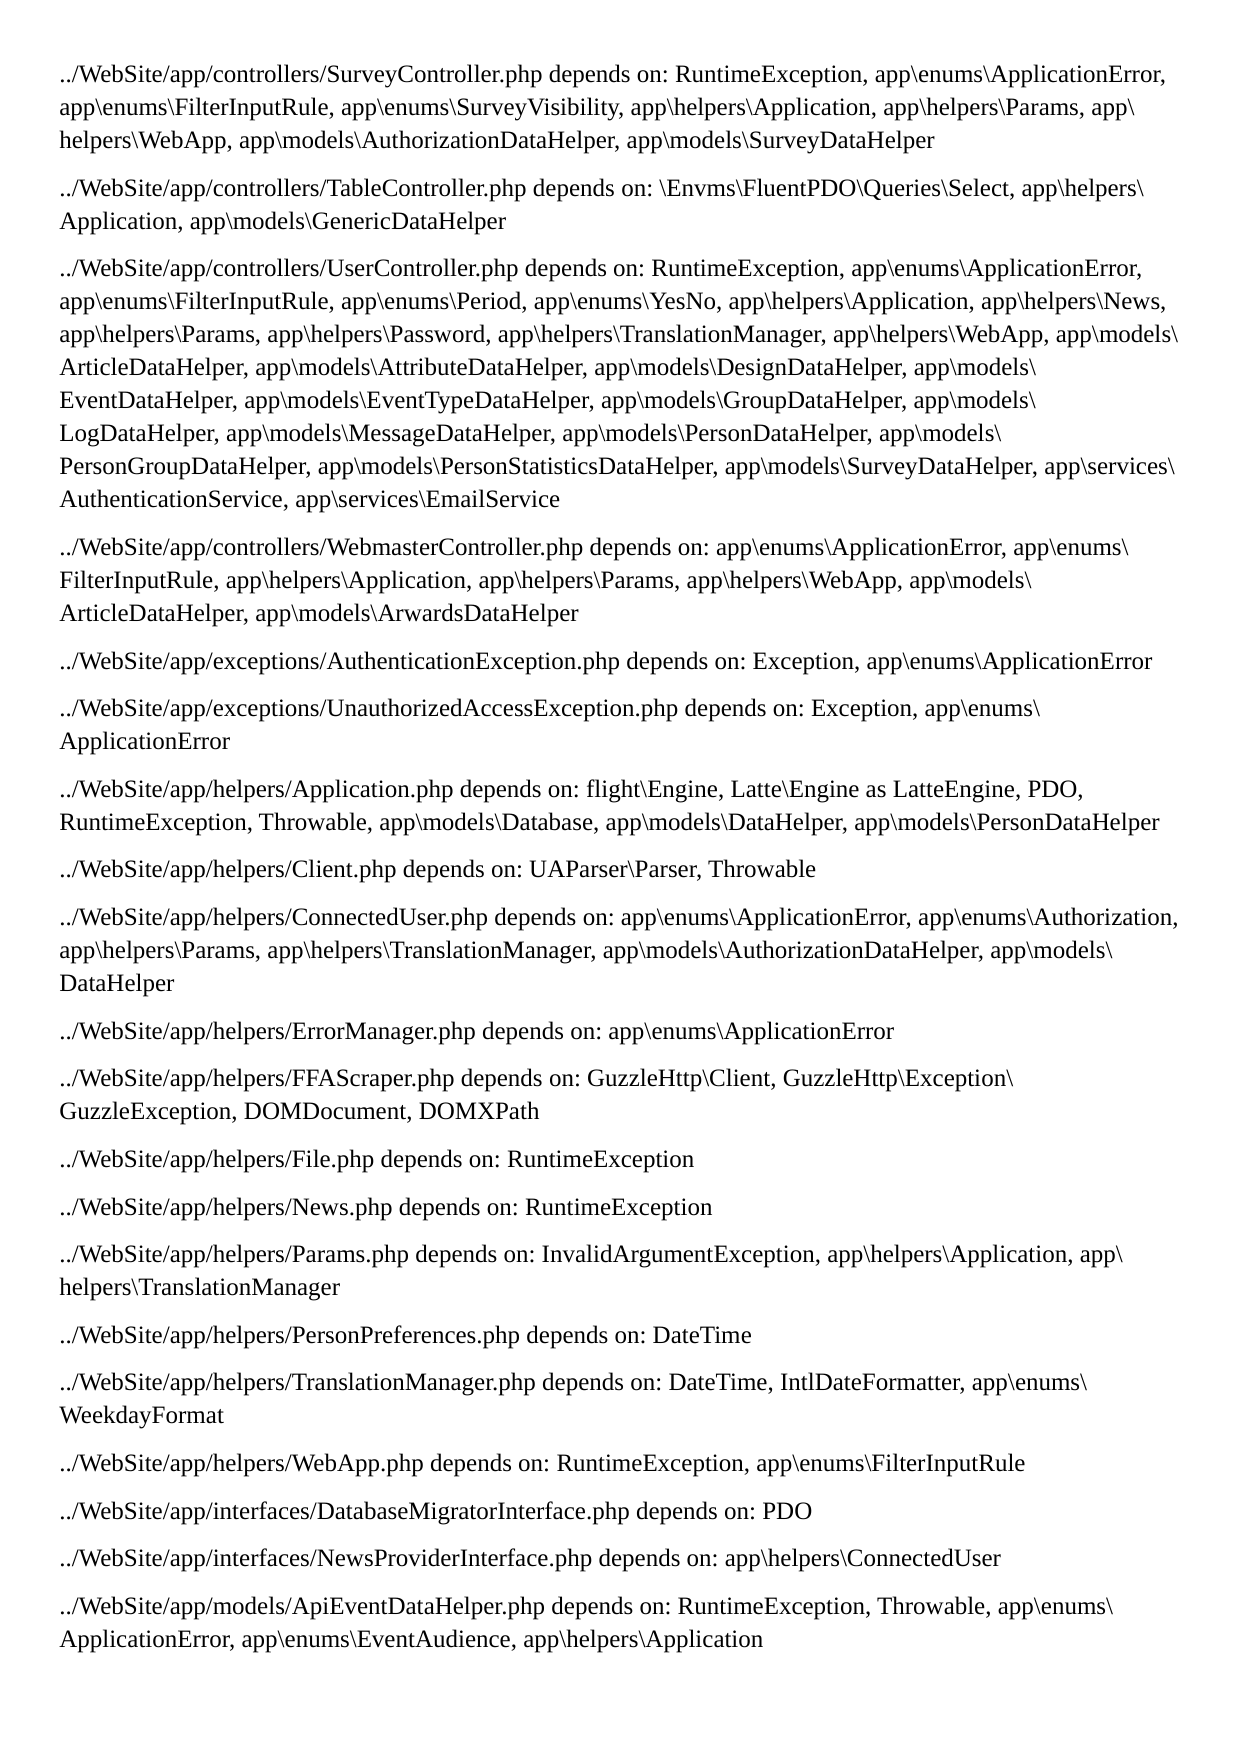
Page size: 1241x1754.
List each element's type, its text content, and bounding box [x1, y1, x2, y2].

text ../WebSite/app/helpers/FFAScraper.php depends on: GuzzleHttp\Client, GuzzleHttp\Exception\GuzzleException, DOMDocument, DOMXPath [59, 1063, 1181, 1125]
text ../WebSite/app/interfaces/NewsProviderInterface.php depends on: app\helpers\ConnectedUser [59, 1543, 1181, 1572]
text ../WebSite/app/helpers/Application.php depends on: flight\Engine, Latte\Engine as LatteEngine, PDO, RuntimeException, Throwable, app\models\Database, app\models\DataHelper, app\models\PersonDataHelper [59, 774, 1181, 836]
text ../WebSite/app/helpers/File.php depends on: RuntimeException [59, 1144, 1181, 1173]
text ../WebSite/app/helpers/WebApp.php depends on: RuntimeException, app\enums\FilterInputRule [59, 1448, 1181, 1477]
text ../WebSite/app/helpers/News.php depends on: RuntimeException [59, 1192, 1181, 1220]
text ../WebSite/app/exceptions/AuthenticationException.php depends on: Exception, app\enums\ApplicationError [59, 646, 1181, 674]
text ../WebSite/app/exceptions/UnauthorizedAccessException.php depends on: Exception, app\enums\ApplicationError [59, 693, 1181, 755]
text ../WebSite/app/helpers/Client.php depends on: UAParser\Parser, Throwable [59, 854, 1181, 883]
text ../WebSite/app/controllers/SurveyController.php depends on: RuntimeException, app\enums\ApplicationError, app\enums\FilterInputRule, app\enums\SurveyVisibility, app\helpers\Application, app\helpers\Params, app\helpers\WebApp, app\models\AuthorizationDataHelper, app\models\SurveyDataHelper [59, 59, 1181, 154]
text ../WebSite/app/controllers/UserController.php depends on: RuntimeException, app\enums\ApplicationError, app\enums\FilterInputRule, app\enums\Period, app\enums\YesNo, app\helpers\Application, app\helpers\News, app\helpers\Params, app\helpers\Password, app\helpers\TranslationManager, app\helpers\WebApp, app\models\ArticleDataHelper, app\models\AttributeDataHelper, app\models\DesignDataHelper, app\models\EventDataHelper, app\models\EventTypeDataHelper, app\models\GroupDataHelper, app\models\LogDataHelper, app\models\MessageDataHelper, app\models\PersonDataHelper, app\models\PersonGroupDataHelper, app\models\PersonStatisticsDataHelper, app\models\SurveyDataHelper, app\services\AuthenticationService, app\services\EmailService [59, 253, 1181, 513]
text ../WebSite/app/helpers/ConnectedUser.php depends on: app\enums\ApplicationError, app\enums\Authorization, app\helpers\Params, app\helpers\TranslationManager, app\models\AuthorizationDataHelper, app\models\DataHelper [59, 902, 1181, 997]
text ../WebSite/app/controllers/WebmasterController.php depends on: app\enums\ApplicationError, app\enums\FilterInputRule, app\helpers\Application, app\helpers\Params, app\helpers\WebApp, app\models\ArticleDataHelper, app\models\ArwardsDataHelper [59, 532, 1181, 627]
text ../WebSite/app/helpers/Params.php depends on: InvalidArgumentException, app\helpers\Application, app\helpers\TranslationManager [59, 1239, 1181, 1301]
text ../WebSite/app/models/ApiEventDataHelper.php depends on: RuntimeException, Throwable, app\enums\ApplicationError, app\enums\EventAudience, app\helpers\Application [59, 1591, 1181, 1653]
text ../WebSite/app/interfaces/DatabaseMigratorInterface.php depends on: PDO [59, 1496, 1181, 1524]
text ../WebSite/app/helpers/TranslationManager.php depends on: DateTime, IntlDateFormatter, app\enums\WeekdayFormat [59, 1367, 1181, 1429]
text ../WebSite/app/helpers/ErrorManager.php depends on: app\enums\ApplicationError [59, 1016, 1181, 1044]
text ../WebSite/app/controllers/TableController.php depends on: \Envms\FluentPDO\Queries\Select, app\helpers\Application, app\models\GenericDataHelper [59, 173, 1181, 234]
text ../WebSite/app/helpers/PersonPreferences.php depends on: DateTime [59, 1320, 1181, 1349]
